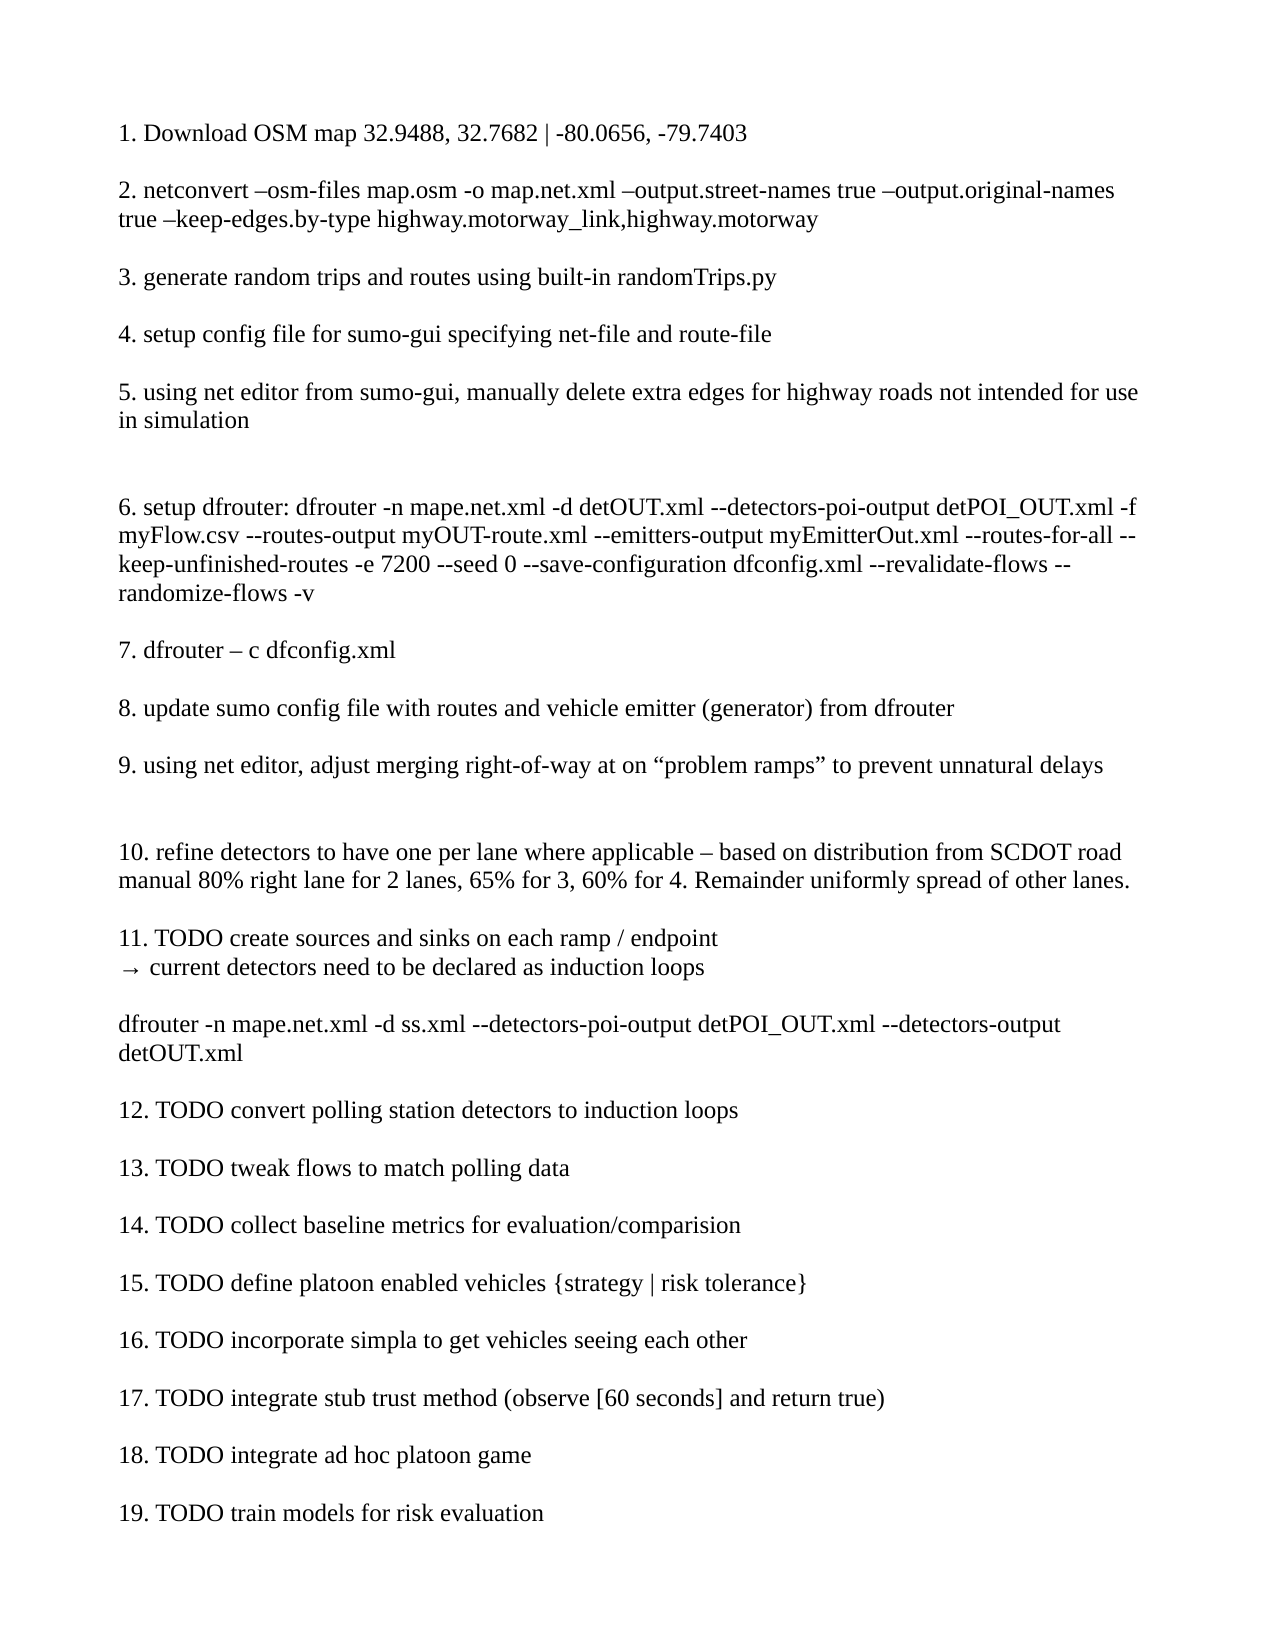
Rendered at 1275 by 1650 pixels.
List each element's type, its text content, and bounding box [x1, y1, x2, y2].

text 11. TODO create sources and sinks on each ramp / endpoint [118, 923, 1157, 952]
text 1. Download OSM map 32.9488, 32.7682 | -80.0656, -79.7403 [118, 118, 1157, 147]
text 15. TODO define platoon enabled vehicles {strategy | risk tolerance} [118, 1268, 1157, 1297]
text 17. TODO integrate stub trust method (observe [60 seconds] and return true) [118, 1383, 1157, 1412]
text → current detectors need to be declared as induction loops [118, 952, 1157, 981]
text 8. update sumo config file with routes and vehicle emitter (generator) from dfrouter [118, 693, 1157, 722]
text 16. TODO incorporate simpla to get vehicles seeing each other [118, 1326, 1157, 1354]
text 7. dfrouter – c dfconfig.xml [118, 636, 1157, 664]
text dfrouter -n mape.net.xml -d ss.xml --detectors-poi-output detPOI_OUT.xml --detectors-output detOUT.xml [118, 1009, 1157, 1067]
text 12. TODO convert polling station detectors to induction loops [118, 1096, 1157, 1124]
text 19. TODO train models for risk evaluation [118, 1498, 1157, 1527]
text 14. TODO collect baseline metrics for evaluation/comparision [118, 1211, 1157, 1239]
text 18. TODO integrate ad hoc platoon game [118, 1441, 1157, 1469]
text 4. setup config file for sumo-gui specifying net-file and route-file [118, 319, 1157, 348]
text 3. generate random trips and routes using built-in randomTrips.py [118, 262, 1157, 291]
text 2. netconvert –osm-files map.osm -o map.net.xml –output.street-names true –output.original-names true –keep-edges.by-type highway.motorway_link,highway.motorway [118, 176, 1157, 233]
text 5. using net editor from sumo-gui, manually delete extra edges for highway roads not intended for use in simulation [118, 377, 1157, 434]
text 13. TODO tweak flows to match polling data [118, 1153, 1157, 1182]
text 9. using net editor, adjust merging right-of-way at on “problem ramps” to prevent unnatural delays [118, 751, 1157, 779]
text 6. setup dfrouter: dfrouter -n mape.net.xml -d detOUT.xml --detectors-poi-output detPOI_OUT.xml -f myFlow.csv --routes-output myOUT-route.xml --emitters-output myEmitterOut.xml --routes-for-all --keep-unfinished-routes -e 7200 --seed 0 --save-configuration dfconfig.xml --revalidate-flows --randomize-flows -v [118, 492, 1157, 607]
text 10. refine detectors to have one per lane where applicable – based on distribution from SCDOT road manual 80% right lane for 2 lanes, 65% for 3, 60% for 4. Remainder uniformly spread of other lanes. [118, 837, 1157, 894]
